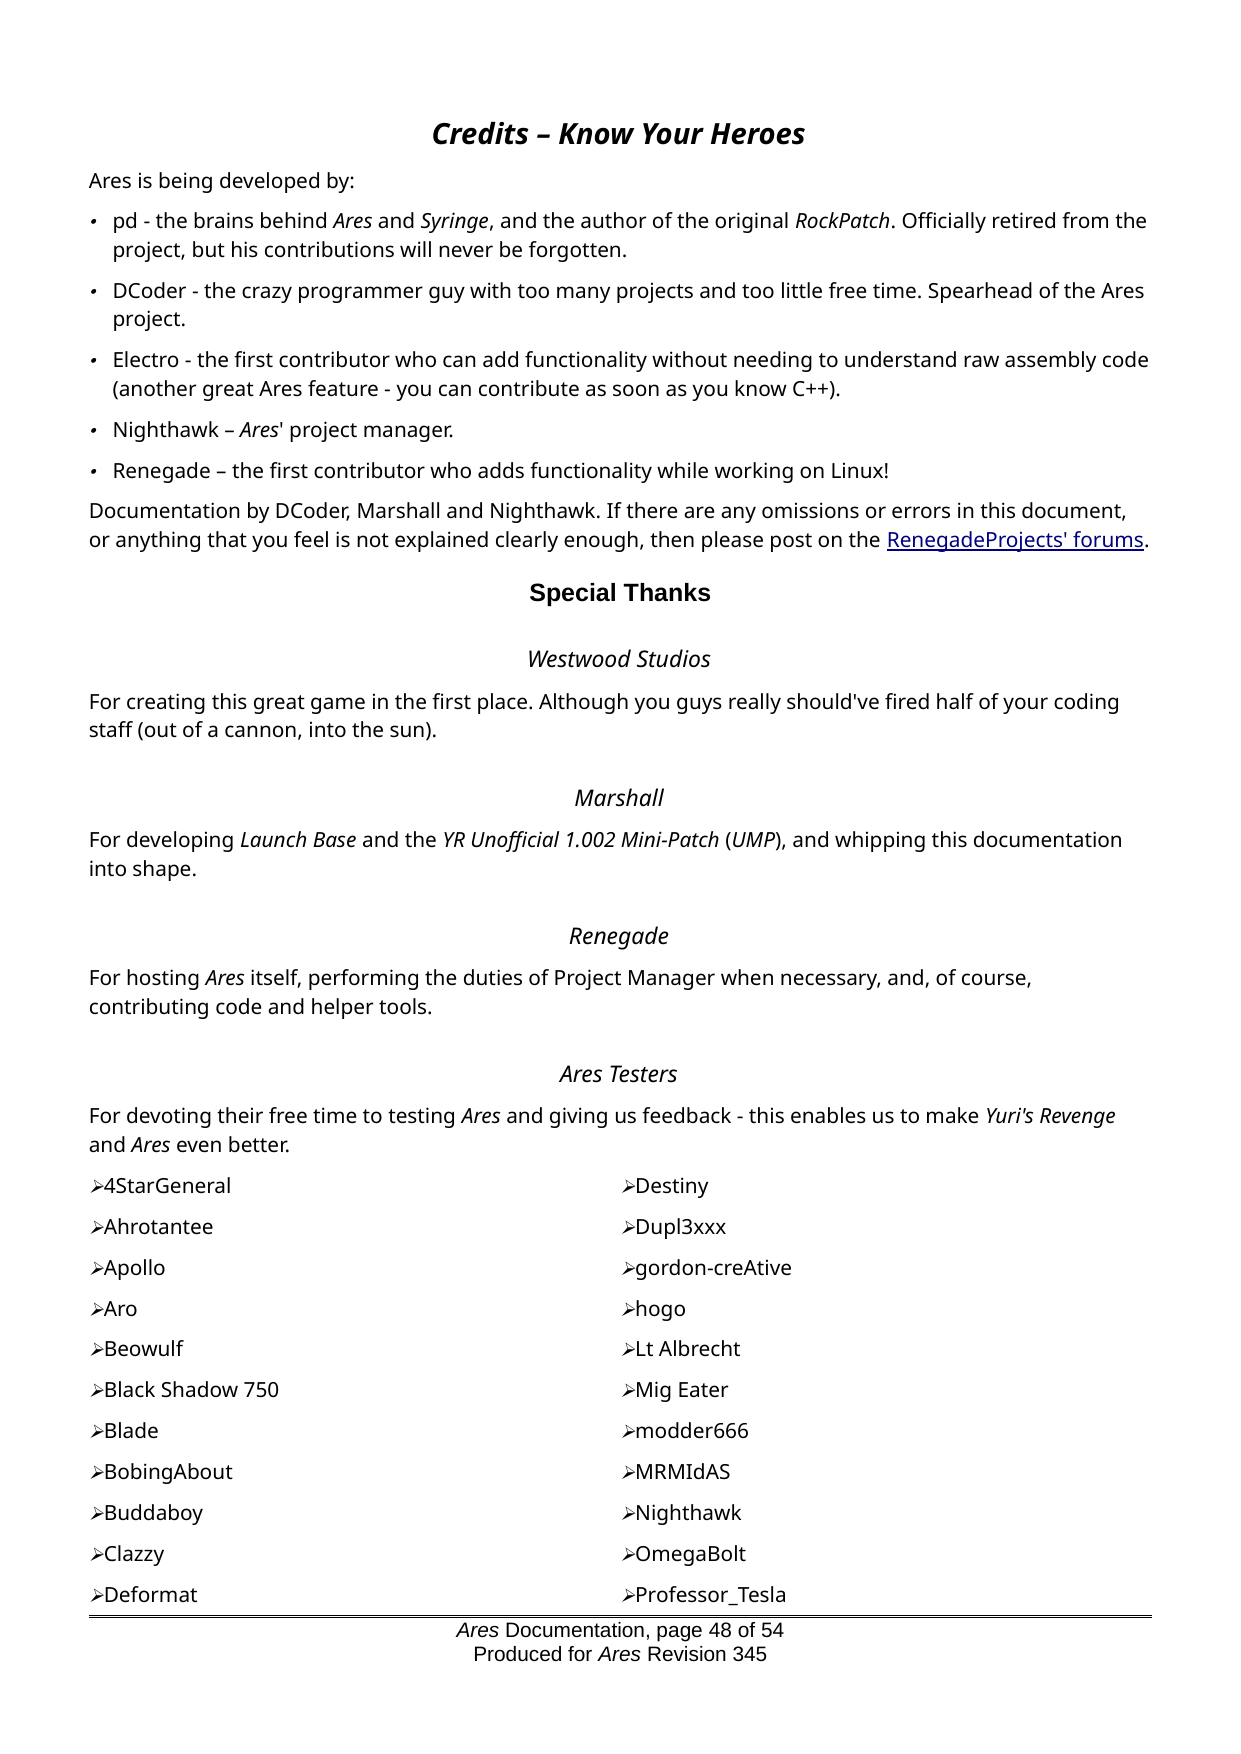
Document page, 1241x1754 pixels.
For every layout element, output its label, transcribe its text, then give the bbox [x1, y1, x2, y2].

list hogo [620, 1294, 1152, 1322]
list modder666 [620, 1416, 1152, 1445]
list Nighthawk [620, 1498, 1152, 1527]
list Apollo [88, 1253, 620, 1281]
subtitle Westwood Studios [88, 643, 1152, 674]
text For developing Launch Base and the YR Unofficial 1.002 Mini-Patch (UMP), and whipping this documentation into shape. [88, 825, 1152, 882]
list Professor_Tesla [620, 1580, 1152, 1609]
list gordon-creAtive [620, 1253, 1152, 1281]
list MRMIdAS [620, 1457, 1152, 1486]
list Lt Albrecht [620, 1334, 1152, 1363]
text For creating this great game in the first place. Although you guys really should've fired half of your coding staff (out of a cannon, into the sun). [88, 687, 1152, 744]
list Buddaboy [88, 1498, 620, 1527]
list Beowulf [88, 1334, 620, 1363]
list Renegade – the first contributor who adds functionality while working on Linux! [88, 456, 1152, 484]
subtitle Special Thanks [88, 578, 1152, 607]
text For hosting Ares itself, performing the duties of Project Manager when necessary, and, of course, contributing code and helper tools. [88, 963, 1152, 1020]
list Mig Eater [620, 1376, 1152, 1404]
subtitle Marshall [88, 781, 1152, 813]
list DCoder - the crazy programmer guy with too many projects and too little free time. Spearhead of the Ares project. [88, 276, 1152, 333]
list Destiny [620, 1171, 1152, 1199]
text For devoting their free time to testing Ares and giving us feedback - this enables us to make Yuri's Revenge and Ares even better. [88, 1101, 1152, 1158]
list Nighthawk – Ares' project manager. [88, 415, 1152, 443]
list 4StarGeneral [88, 1171, 620, 1199]
list Deformat [88, 1580, 620, 1609]
subtitle Renegade [88, 919, 1152, 951]
list Electro - the first contributor who can add functionality without needing to understand raw assembly code (another great Ares feature - you can contribute as soon as you know C++). [88, 345, 1152, 402]
list Ahrotantee [88, 1212, 620, 1240]
list Aro [88, 1294, 620, 1322]
subtitle Ares Testers [88, 1058, 1152, 1089]
subtitle Credits – Know Your Heroes [88, 113, 1152, 153]
text Documentation by DCoder, Marshall and Nighthawk. If there are any omissions or errors in this document, or anything that you feel is not explained clearly enough, then please post on the RenegadeProjects' forums. [88, 497, 1152, 553]
list OmegaBolt [620, 1539, 1152, 1568]
list Blade [88, 1416, 620, 1445]
list Clazzy [88, 1539, 620, 1568]
list Black Shadow 750 [88, 1376, 620, 1404]
list pd - the brains behind Ares and Syringe, and the author of the original RockPatch. Officially retired from the project, but his contributions will never be forgotten. [88, 207, 1152, 263]
list Dupl3xxx [620, 1212, 1152, 1240]
text Ares is being developed by: [88, 166, 1152, 194]
list BobingAbout [88, 1457, 620, 1486]
